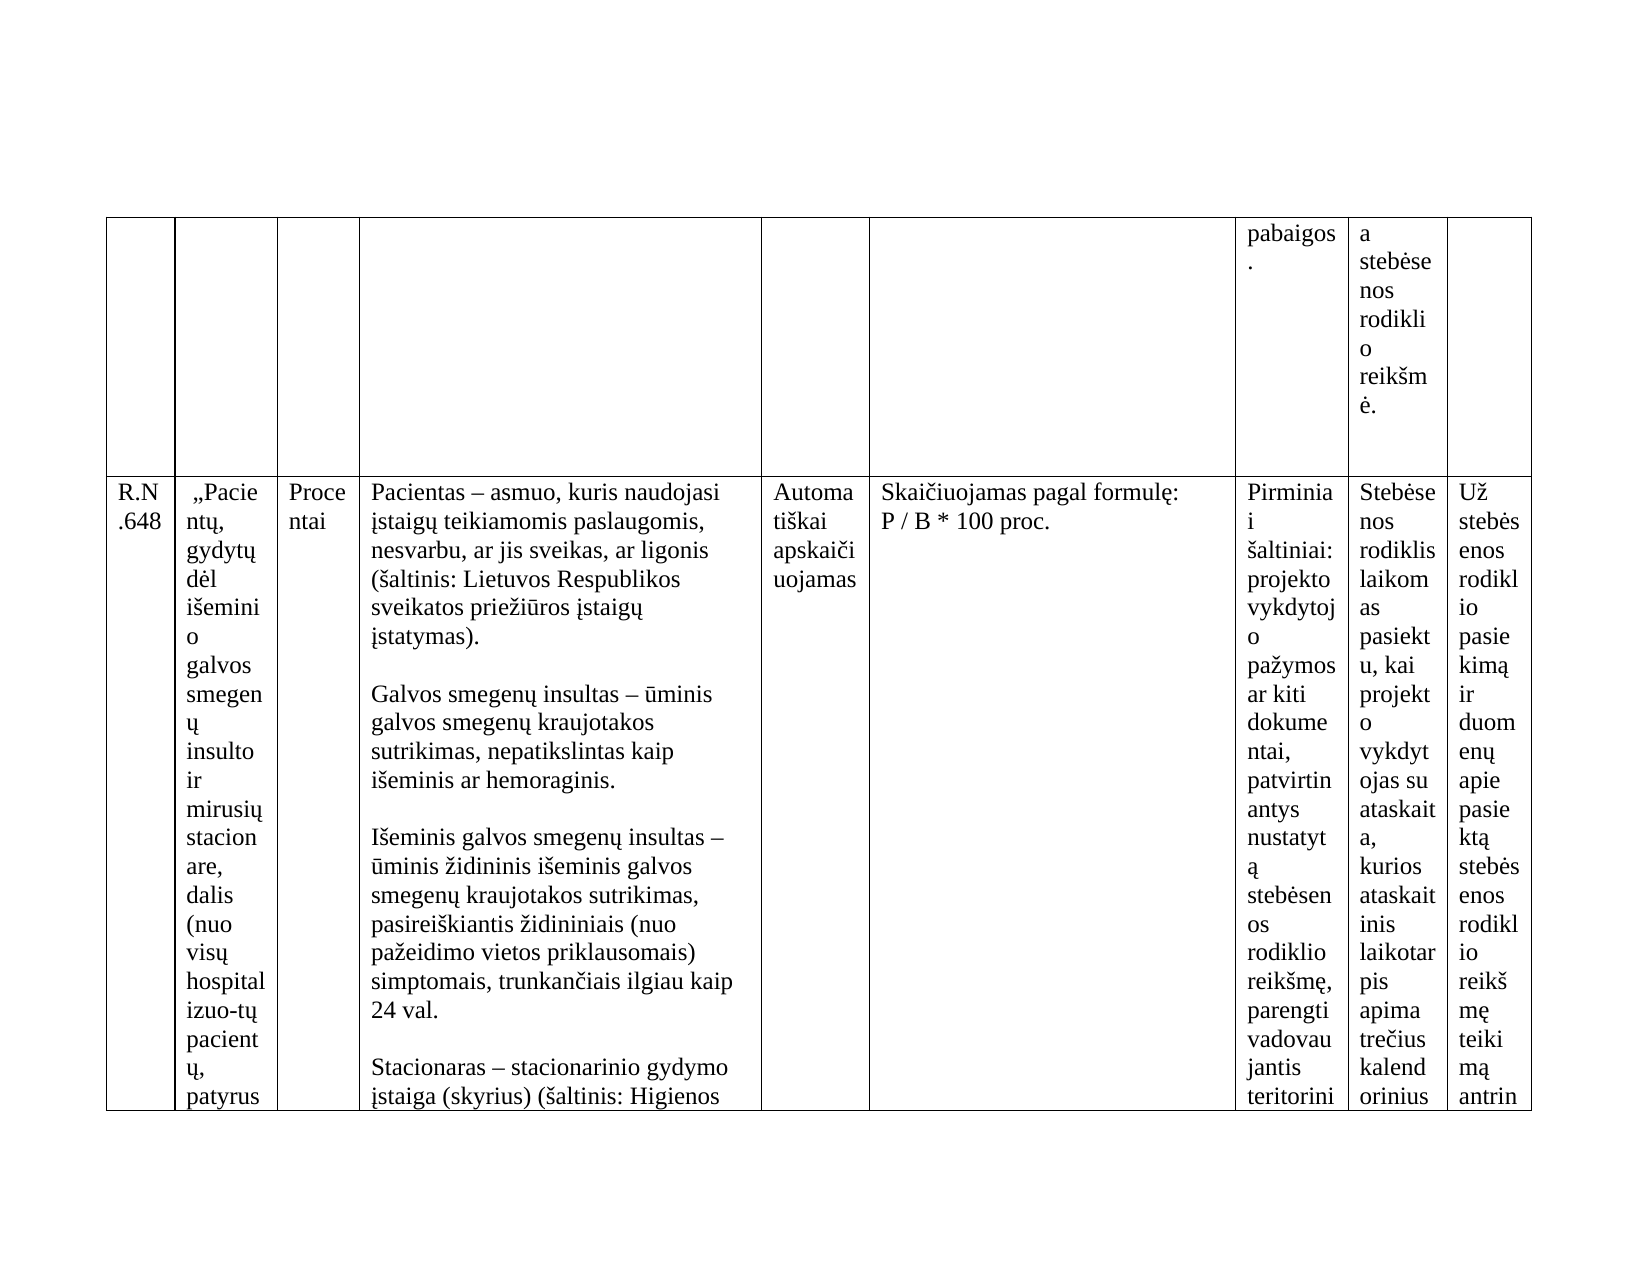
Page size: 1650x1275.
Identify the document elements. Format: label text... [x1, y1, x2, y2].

table_cell Pacientas – asmuo, kuris naudojasi įstaigų teikiamomis paslaugomis, nesvarbu, ar jis sveikas, ar ligonis (šaltinis: Lietuvos Respublikos sveikatos priežiūros įstaigų įstatymas). Galvos smegenų insultas – ūminis galvos smegenų kraujotakos sutrikimas, nepatikslintas kaip išeminis ar hemoraginis. Išeminis galvos smegenų insultas – ūminis židininis išeminis galvos smegenų kraujotakos sutrikimas, pasireiškiantis židininiais (nuo pažeidimo vietos priklausomais) simptomais, trunkančiais ilgiau kaip 24 val. Stacionaras – stacionarinio gydymo įstaiga (skyrius) (šaltinis: Higienos [360, 477, 761, 1110]
table_cell [1448, 218, 1531, 476]
table_cell pabaigos. [1236, 218, 1348, 476]
table_cell Pirminiai šaltiniai: projekto vykdytojo pažymos ar kiti dokumentai, patvirtinantys nustatytą stebėsenos rodiklio reikšmę, parengti vadovaujantis teritorini [1236, 477, 1348, 1110]
table_cell [107, 218, 174, 476]
table_cell Už stebėsenos rodiklio pasiekimą ir duomenų apie pasiektą stebėsenos rodiklio reikšmę teikimą antrin [1448, 477, 1531, 1110]
table_cell Stebėsenos rodiklis laikomas pasiektu, kai projekto vykdytojas su ataskaita, kurios ataskaitinis laikotarpis apima trečius kalendorinius [1349, 477, 1447, 1110]
table_cell [870, 218, 1235, 476]
table_cell [176, 218, 277, 476]
table_cell [360, 218, 761, 476]
table_cell Skaičiuojamas pagal formulę: P / B * 100 proc. [870, 477, 1235, 1110]
table_cell R.N.648 [107, 477, 174, 1110]
table_cell [762, 218, 869, 476]
table_cell Automatiškai apskaičiuojamas [762, 477, 869, 1110]
table_cell a stebėsenos rodiklio reikšmė. [1349, 218, 1447, 476]
table_cell Procentai [278, 477, 359, 1110]
table_cell „Pacientų, gydytų dėl išeminio galvos smegenų insulto ir mirusių stacionare, dalis (nuo visų hospitalizuo-tų pacientų, patyrus [176, 477, 277, 1110]
table_cell [278, 218, 359, 476]
